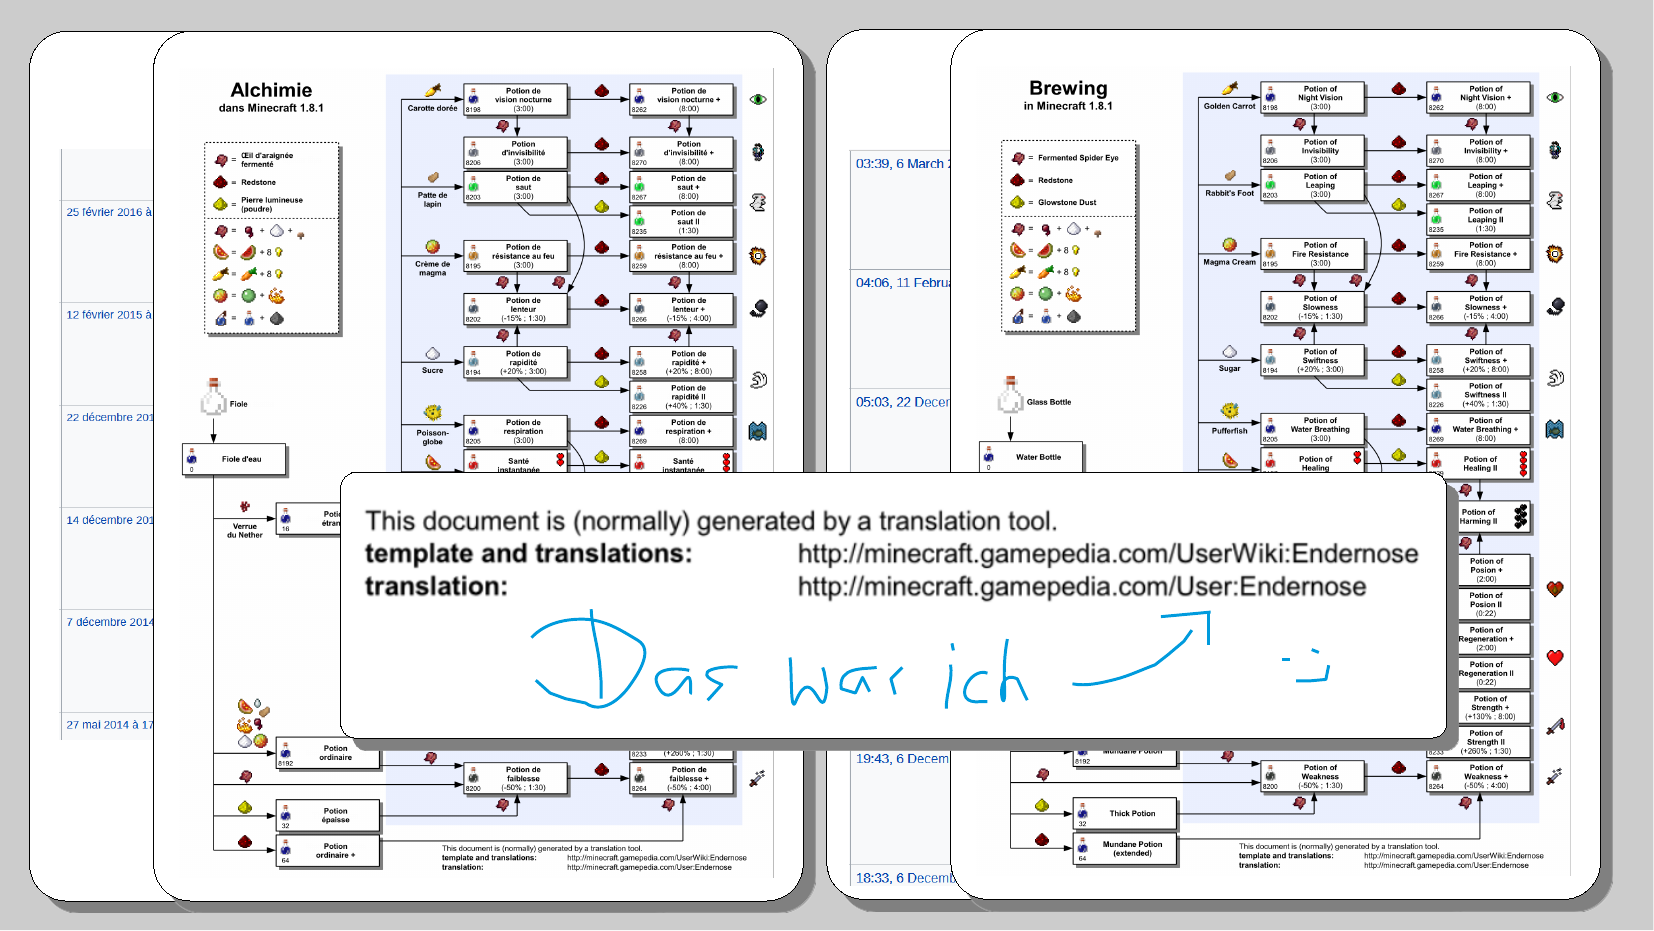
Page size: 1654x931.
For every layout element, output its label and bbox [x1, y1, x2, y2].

text_box [29, 29, 1601, 902]
picture [360, 502, 1428, 606]
picture [976, 66, 1571, 876]
picture [59, 149, 153, 740]
picture [179, 68, 774, 878]
picture [849, 739, 958, 886]
picture [849, 149, 950, 472]
